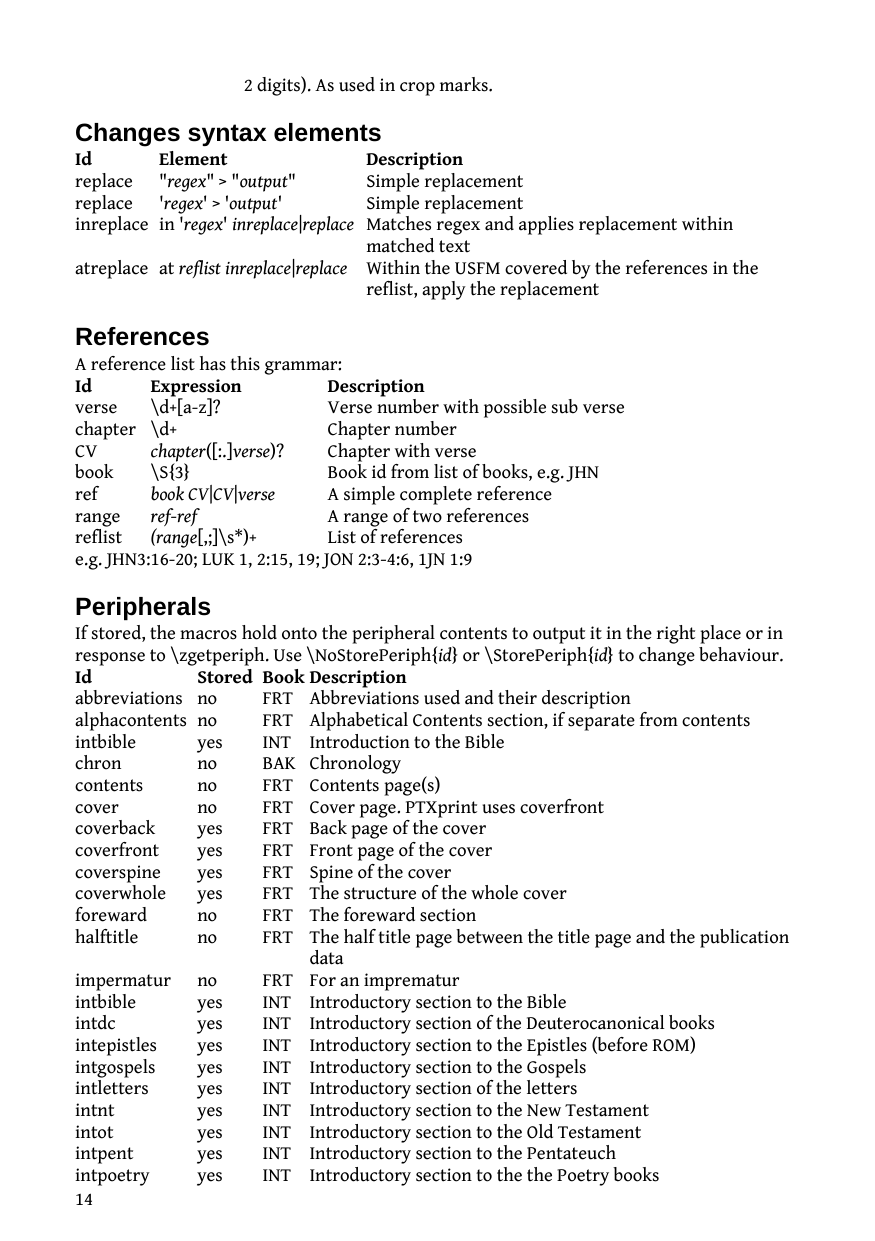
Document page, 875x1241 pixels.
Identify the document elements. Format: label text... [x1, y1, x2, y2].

table_cell Chapter with verse [328, 441, 799, 462]
table_cell replace [75, 193, 159, 214]
table_header Description [366, 150, 799, 171]
table_cell no [197, 710, 262, 732]
table_cell Introductory section to the Old Testament [309, 1122, 799, 1143]
table_cell FRT [263, 862, 309, 883]
table_cell intnt [75, 1100, 197, 1122]
table_cell FRT [263, 840, 309, 862]
table_cell FRT [263, 819, 309, 840]
text A reference list has this grammar: [75, 354, 799, 376]
table_cell book CV|CV|verse [150, 484, 327, 506]
table_cell no [197, 689, 262, 710]
table_cell The foreward section [309, 905, 799, 927]
table_cell INT [263, 992, 309, 1013]
table_cell yes [197, 1165, 262, 1187]
table_cell yes [197, 819, 262, 840]
table_cell Chapter number [328, 419, 799, 441]
table_cell \d+[a-z]? [150, 397, 327, 419]
table_cell Verse number with possible sub verse [328, 397, 799, 419]
table_cell chapter([:.]verse)? [150, 441, 327, 462]
table_cell Alphabetical Contents section, if separate from contents [309, 710, 799, 732]
table_header Id [75, 376, 150, 397]
table_cell yes [197, 732, 262, 753]
table_cell no [197, 775, 262, 797]
text e.g. JHN3:16-20; LUK 1, 2:15, 19; JON 2:3-4:6, 1JN 1:9 [75, 549, 799, 571]
table_cell \S{3} [150, 462, 327, 484]
table_cell reflist [75, 527, 150, 549]
table_cell yes [197, 1100, 262, 1122]
table_cell abbreviations [75, 689, 197, 710]
table_cell "regex" > "output" [159, 171, 366, 193]
table_cell Introductory section to the New Testament [309, 1100, 799, 1122]
table_cell Abbreviations used and their description [309, 689, 799, 710]
table_cell cover [75, 797, 197, 818]
table_cell The structure of the whole cover [309, 884, 799, 905]
table_cell yes [197, 1144, 262, 1165]
table_cell contents [75, 775, 197, 797]
table_header Element [159, 150, 366, 171]
table_cell Introductory section to the Gospels [309, 1057, 799, 1078]
table_cell yes [197, 992, 262, 1013]
table_cell Spine of the cover [309, 862, 799, 883]
table_header Book [263, 667, 309, 688]
table_cell yes [197, 884, 262, 905]
table_cell ref [75, 484, 150, 506]
table_cell inreplace [75, 215, 159, 258]
table_cell For an imprematur [309, 970, 799, 992]
table_cell yes [197, 1014, 262, 1035]
table_cell [75, 75, 243, 97]
table_cell coverwhole [75, 884, 197, 905]
table_cell INT [263, 1122, 309, 1143]
table_cell Within the USFM covered by the references in the reflist, apply the replacement [366, 258, 799, 301]
table_cell in 'regex' inreplace|replace [159, 215, 366, 258]
table_cell chron [75, 754, 197, 775]
table_cell Introductory section to the Bible [309, 992, 799, 1013]
table_cell yes [197, 862, 262, 883]
table_cell \d+ [150, 419, 327, 441]
table_cell book [75, 462, 150, 484]
table_cell Introductory section of the letters [309, 1079, 799, 1100]
table_cell Chronology [309, 754, 799, 775]
table_cell intepistles [75, 1035, 197, 1057]
table_cell Matches regex and applies replacement within matched text [366, 215, 799, 258]
table_cell ref-ref [150, 506, 327, 527]
table_header Id [75, 667, 197, 688]
subtitle References [75, 322, 799, 351]
table_cell alphacontents [75, 710, 197, 732]
table_cell yes [197, 840, 262, 862]
table_cell Simple replacement [366, 193, 799, 214]
table_cell FRT [263, 927, 309, 970]
table_cell no [197, 927, 262, 970]
table_cell halftitle [75, 927, 197, 970]
table_header Id [75, 150, 159, 171]
table_cell impermatur [75, 970, 197, 992]
table_cell intpoetry [75, 1165, 197, 1187]
table_cell no [197, 905, 262, 927]
table_cell foreward [75, 905, 197, 927]
table_cell Front page of the cover [309, 840, 799, 862]
table_cell yes [197, 1057, 262, 1078]
table_cell INT [263, 1144, 309, 1165]
table_cell Simple replacement [366, 171, 799, 193]
table_cell intletters [75, 1079, 197, 1100]
table_cell intdc [75, 1014, 197, 1035]
table_cell intpent [75, 1144, 197, 1165]
table_cell BAK [263, 754, 309, 775]
table_header Expression [150, 376, 327, 397]
table_cell yes [197, 1122, 262, 1143]
table_cell verse [75, 397, 150, 419]
table_cell INT [263, 1165, 309, 1187]
table_cell no [197, 970, 262, 992]
table_cell INT [263, 1057, 309, 1078]
table_cell FRT [263, 689, 309, 710]
table_cell range [75, 506, 150, 527]
table_cell intbible [75, 992, 197, 1013]
table_cell 'regex' > 'output' [159, 193, 366, 214]
table_cell Introductory section of the Deuterocanonical books [309, 1014, 799, 1035]
table_cell 2 digits). As used in crop marks. [244, 75, 799, 97]
table_header Description [328, 376, 799, 397]
table_cell List of references [328, 527, 799, 549]
table_cell Introductory section to the Pentateuch [309, 1144, 799, 1165]
table_cell INT [263, 1014, 309, 1035]
table_cell Back page of the cover [309, 819, 799, 840]
table_cell A simple complete reference [328, 484, 799, 506]
table_cell chapter [75, 419, 150, 441]
table_cell Introductory section to the Epistles (before ROM) [309, 1035, 799, 1057]
table_cell FRT [263, 884, 309, 905]
table_cell FRT [263, 797, 309, 818]
table_cell FRT [263, 970, 309, 992]
table_cell coverback [75, 819, 197, 840]
table_cell yes [197, 1035, 262, 1057]
table_cell at reflist inreplace|replace [159, 258, 366, 301]
table_cell A range of two references [328, 506, 799, 527]
table_cell intot [75, 1122, 197, 1143]
table_cell FRT [263, 905, 309, 927]
table_cell yes [197, 1079, 262, 1100]
table_cell INT [263, 732, 309, 753]
table_cell FRT [263, 775, 309, 797]
table_cell no [197, 797, 262, 818]
table_cell replace [75, 171, 159, 193]
table_cell INT [263, 1100, 309, 1122]
table_cell Cover page. PTXprint uses coverfront [309, 797, 799, 818]
subtitle Peripherals [75, 591, 799, 620]
table_cell no [197, 754, 262, 775]
table_cell Introduction to the Bible [309, 732, 799, 753]
table_cell coverfront [75, 840, 197, 862]
table_cell coverspine [75, 862, 197, 883]
table_cell Contents page(s) [309, 775, 799, 797]
table_cell INT [263, 1079, 309, 1100]
table_cell FRT [263, 710, 309, 732]
text If stored, the macros hold onto the peripheral contents to output it in the right place or in response to \zgetperiph. Use \NoStorePeriph{id} or \StorePeriph{id} to change behaviour. [75, 623, 799, 667]
table_header Stored [197, 667, 262, 688]
table_cell atreplace [75, 258, 159, 301]
table_cell intgospels [75, 1057, 197, 1078]
table_cell INT [263, 1035, 309, 1057]
table_cell (range[,;]\s*)+ [150, 527, 327, 549]
table_cell Introductory section to the the Poetry books [309, 1165, 799, 1187]
table_header Description [309, 667, 799, 688]
table_cell intbible [75, 732, 197, 753]
subtitle Changes syntax elements [75, 117, 799, 146]
table_cell The half title page between the title page and the publication data [309, 927, 799, 970]
table_cell CV [75, 441, 150, 462]
table_cell Book id from list of books, e.g. JHN [328, 462, 799, 484]
